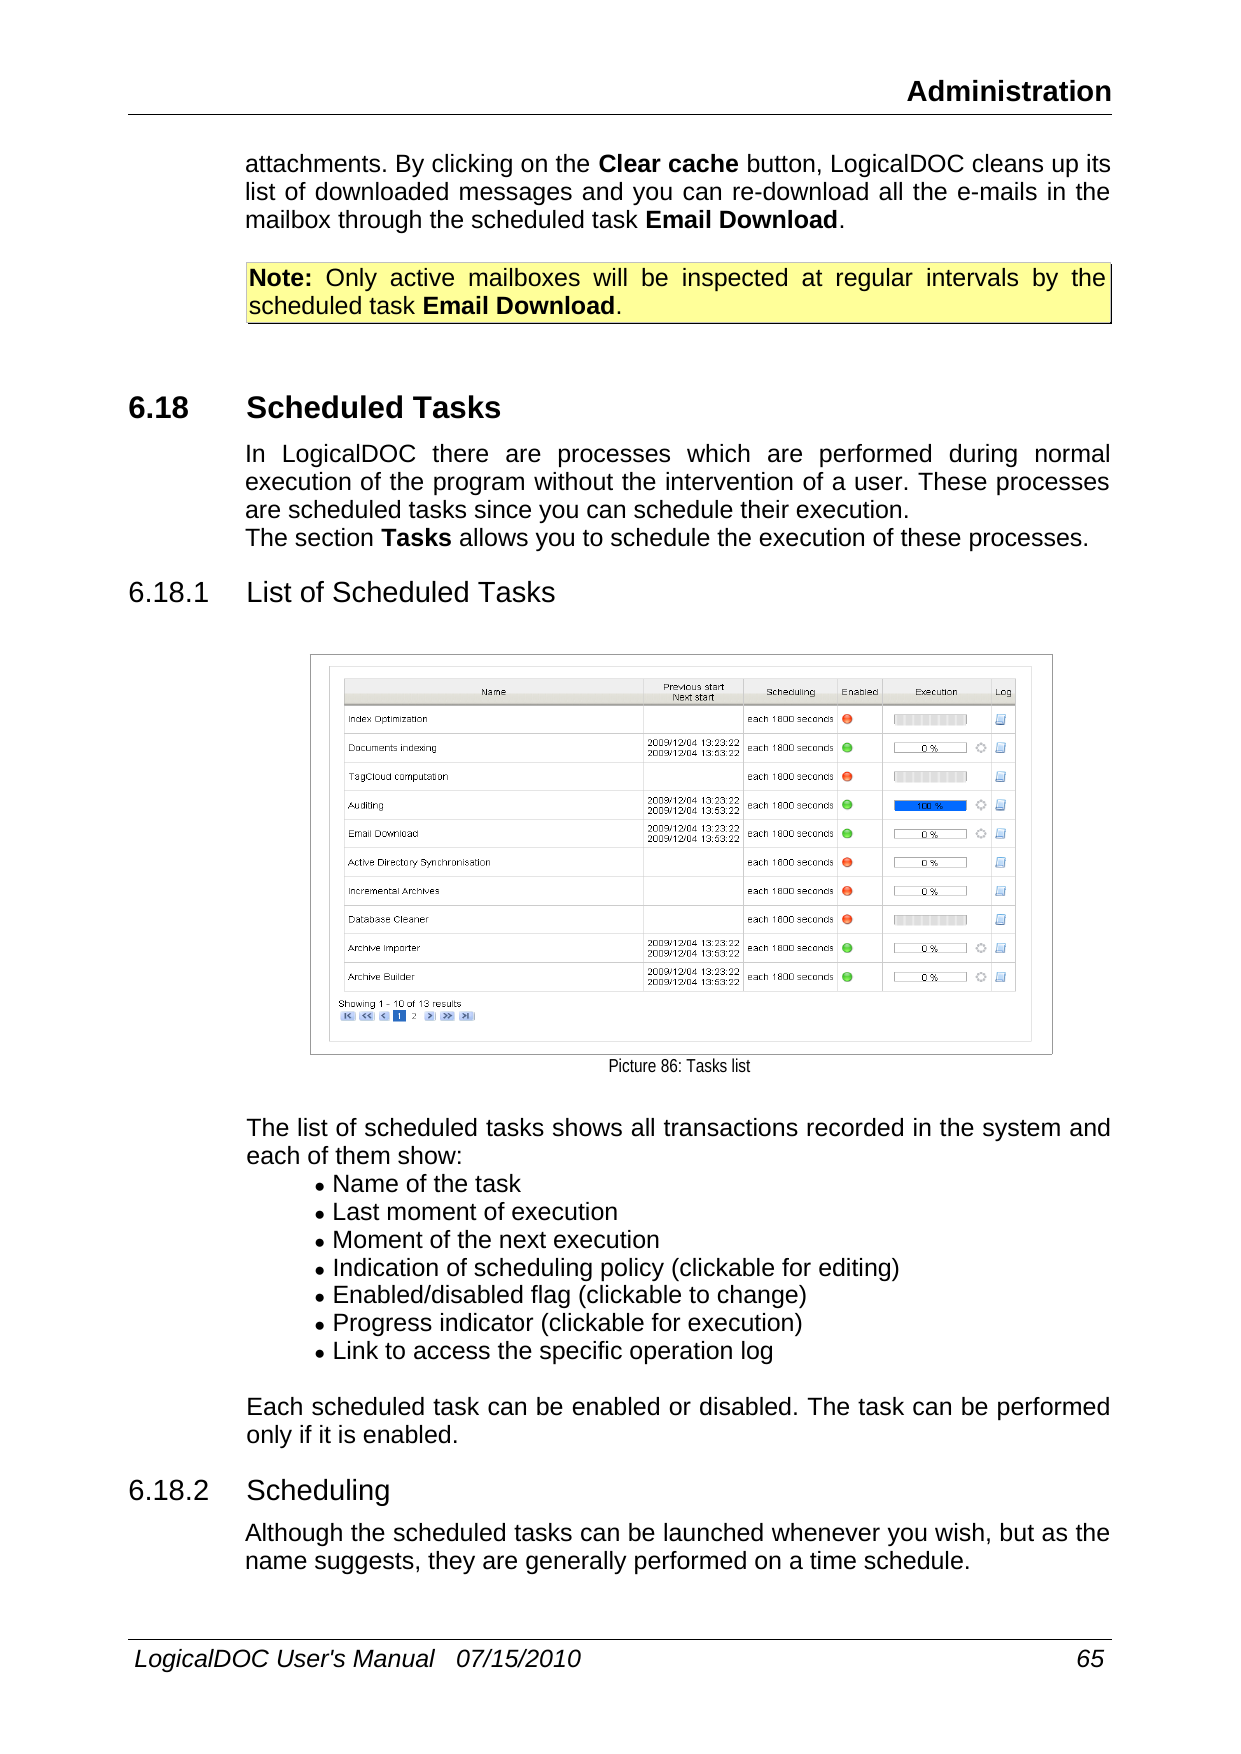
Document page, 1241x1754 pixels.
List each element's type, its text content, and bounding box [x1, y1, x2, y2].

text Picture 86: Tasks list [309, 1054, 1049, 1077]
text In LogicalDOC there are processes which are performed during normal execution of the program without the intervention of a user. These processes are scheduled tasks since you can schedule their execution. [245, 439, 1112, 523]
text The list of scheduled tasks shows all transactions recorded in the system and each of them show: [246, 1114, 1112, 1169]
picture [326, 663, 1036, 1045]
text ● Enabled/disabled flag (clickable to change) [314, 1281, 1112, 1309]
text ● Moment of the next execution [314, 1225, 1112, 1253]
text Note: Only active mailboxes will be inspected at regular intervals by the scheduled task Email Download. [247, 263, 1110, 322]
subtitle List of Scheduled Tasks [128, 576, 1112, 609]
text ● Progress indicator (clickable for execution) [314, 1309, 1112, 1337]
subtitle Scheduling [128, 1473, 1112, 1506]
text Each scheduled task can be enabled or disabled. The task can be performed only if it is enabled. [246, 1393, 1112, 1449]
text ● Indication of scheduling policy (clickable for editing) [314, 1253, 1112, 1281]
text Although the scheduled tasks can be launched whenever you wish, but as the name suggests, they are generally performed on a time schedule. [245, 1518, 1112, 1574]
text ● Last moment of execution [314, 1197, 1112, 1225]
text ● Name of the task [314, 1169, 1112, 1197]
text attachments. By clicking on the Clear cache button, LogicalDOC cleans up its list of downloaded messages and you can re-download all the e-mails in the mailbox through the scheduled task Email Download. [245, 150, 1112, 234]
subtitle Scheduled Tasks [128, 390, 1112, 425]
text The section Tasks allows you to schedule the execution of these processes. [245, 523, 1112, 551]
text ● Link to access the specific operation log [314, 1337, 1112, 1365]
